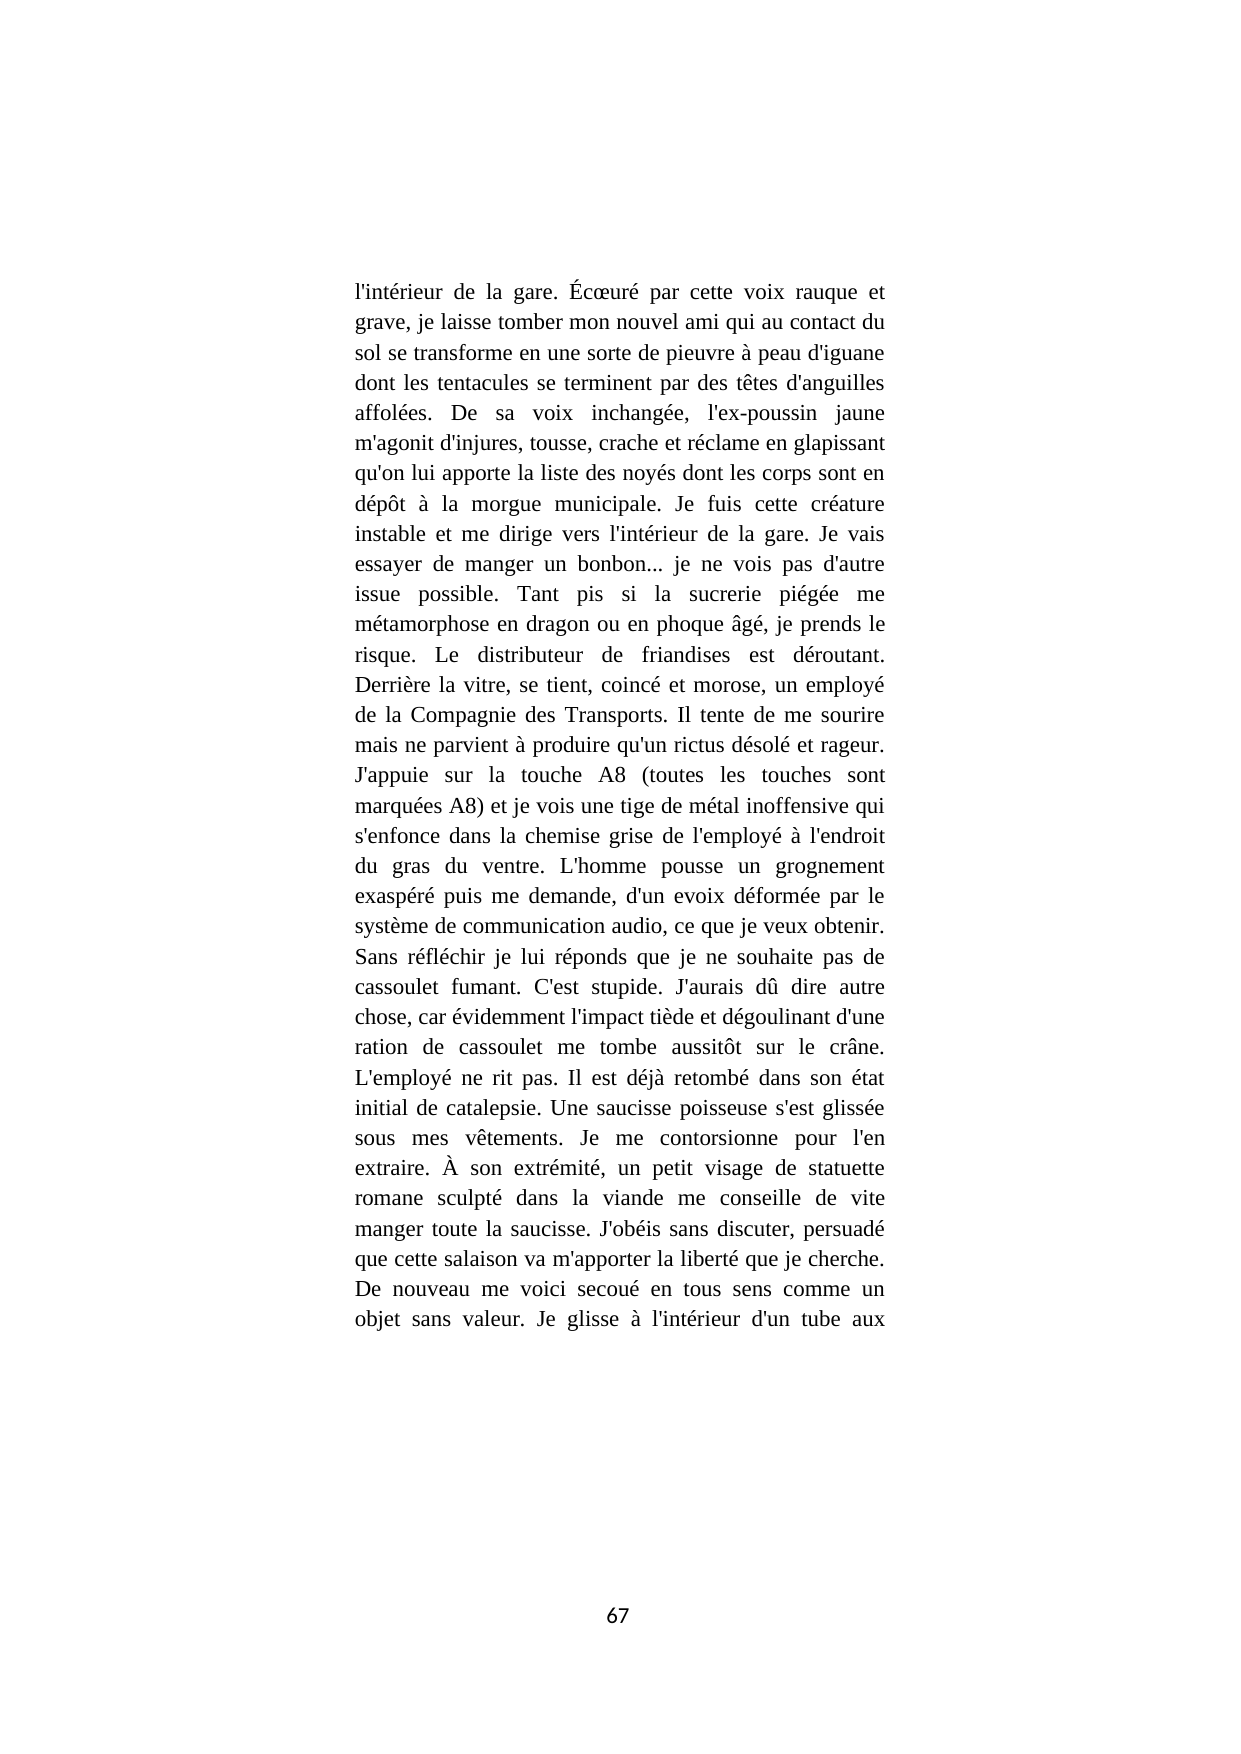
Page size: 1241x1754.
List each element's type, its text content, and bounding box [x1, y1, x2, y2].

text l'intérieur de la gare. Écœuré par cette voix rauque et grave, je laisse tomber mon nouvel ami qui au contact du sol se transforme en une sorte de pieuvre à peau d'iguane dont les tentacules se terminent par des têtes d'anguilles affolées. De sa voix inchangée, l'ex-poussin jaune m'agonit d'injures, tousse, crache et réclame en glapissant qu'on lui apporte la liste des noyés dont les corps sont en dépôt à la morgue municipale. Je fuis cette créature instable et me dirige vers l'intérieur de la gare. Je vais essayer de manger un bonbon... je ne vois pas d'autre issue possible. Tant pis si la sucrerie piégée me métamorphose en dragon ou en phoque âgé, je prends le risque. Le distributeur de friandises est déroutant. Derrière la vitre, se tient, coincé et morose, un employé de la Compagnie des Transports. Il tente de me sourire mais ne parvient à produire qu'un rictus désolé et rageur. J'appuie sur la touche A8 (toutes les touches sont marquées A8) et je vois une tige de métal inoffensive qui s'enfonce dans la chemise grise de l'employé à l'endroit du gras du ventre. L'homme pousse un grognement exaspéré puis me demande, d'un evoix déformée par le système de communication audio, ce que je veux obtenir. Sans réfléchir je lui réponds que je ne souhaite pas de cassoulet fumant. C'est stupide. J'aurais dû dire autre chose, car évidemment l'impact tiède et dégoulinant d'une ration de cassoulet me tombe aussitôt sur le crâne. L'employé ne rit pas. Il est déjà retombé dans son état initial de catalepsie. Une saucisse poisseuse s'est glissée sous mes vêtements. Je me contorsionne pour l'en extraire. À son extrémité, un petit visage de statuette romane sculpté dans la viande me conseille de vite manger toute la saucisse. J'obéis sans discuter, persuadé que cette salaison va m'apporter la liberté que je cherche. De nouveau me voici secoué en tous sens comme un objet sans valeur. Je glisse à l'intérieur d'un tube aux [354, 278, 886, 1332]
